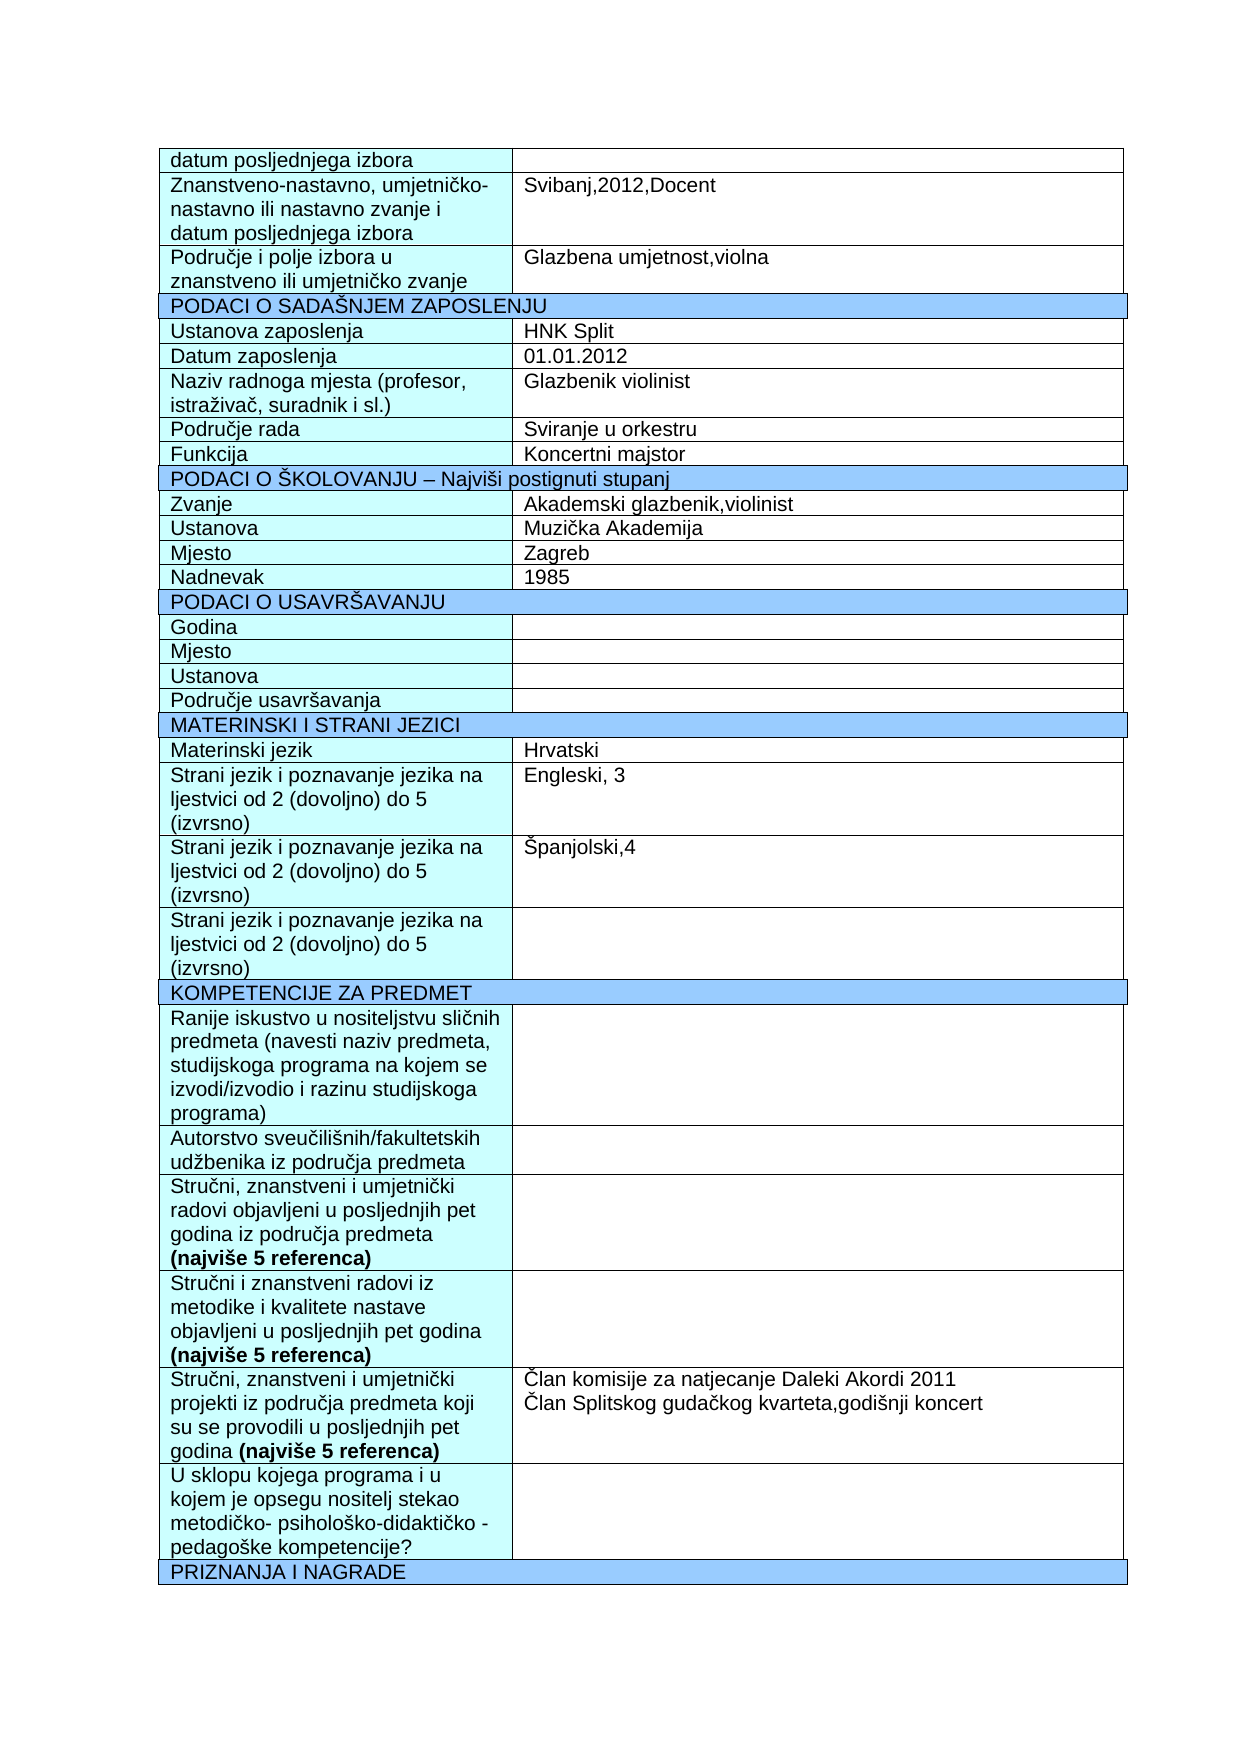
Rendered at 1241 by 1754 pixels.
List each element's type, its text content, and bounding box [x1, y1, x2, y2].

table_cell Godina [160, 615, 512, 639]
table_cell [1124, 1463, 1128, 1559]
table_cell [1124, 148, 1128, 172]
table_cell Zvanje [160, 491, 512, 515]
table_cell Stručni, znanstveni i umjetnički projekti iz područja predmeta koji su se provodili u posljednjih pet godina (najviše 5 referenca) [160, 1368, 512, 1463]
table_cell [513, 149, 1123, 172]
table_cell Ustanova [160, 516, 512, 540]
table_cell [1124, 1005, 1128, 1125]
table_cell [1124, 441, 1128, 465]
table_cell [1124, 368, 1128, 416]
table_cell [1124, 1366, 1128, 1463]
table_cell [1124, 688, 1128, 712]
table_cell Strani jezik i poznavanje jezika na ljestvici od 2 (dovoljno) do 5 (izvrsno) [160, 763, 512, 834]
table_cell [513, 664, 1123, 688]
table_cell Materinski jezik [160, 738, 512, 762]
table_cell HNK Split [513, 319, 1123, 343]
table_cell [1124, 515, 1128, 540]
table_cell [1124, 1125, 1128, 1174]
table_cell Područje usavršavanja [160, 689, 512, 712]
table_cell [1124, 172, 1128, 244]
table_cell Datum zaposlenja [160, 344, 512, 368]
table_cell [1124, 907, 1128, 979]
table_cell Područje rada [160, 418, 512, 441]
table_cell [1124, 540, 1128, 564]
table_cell Glazbenik violinist [513, 369, 1123, 416]
table_cell Strani jezik i poznavanje jezika na ljestvici od 2 (dovoljno) do 5 (izvrsno) [160, 908, 512, 979]
table_cell Mjesto [160, 640, 512, 663]
table_cell PODACI O SADAŠNJEM ZAPOSLENJU [159, 294, 1127, 318]
table_cell [1124, 564, 1128, 589]
table_cell [1124, 663, 1128, 688]
table_cell [513, 1175, 1123, 1270]
table_cell Stručni i znanstveni radovi iz metodike i kvalitete nastave objavljeni u posljednjih pet godina (najviše 5 referenca) [160, 1271, 512, 1366]
table_cell [513, 1126, 1123, 1174]
table_cell [1124, 762, 1128, 834]
table_cell [1124, 416, 1128, 441]
table_cell [513, 615, 1123, 639]
table_cell [1124, 319, 1128, 343]
table_cell Područje i polje izbora u znanstveno ili umjetničko zvanje [160, 246, 512, 293]
table_cell PRIZNANJA I NAGRADE [159, 1560, 1127, 1584]
table_cell Mjesto [160, 541, 512, 564]
table_cell [513, 908, 1123, 979]
table_cell [1124, 639, 1128, 663]
table_cell Član komisije za natjecanje Daleki Akordi 2011 Član Splitskog gudačkog kvarteta,godišnji koncert [513, 1368, 1123, 1463]
table_cell Znanstveno-nastavno, umjetničko-nastavno ili nastavno zvanje i datum posljednjega izbora [160, 173, 512, 244]
table_cell PODACI O ŠKOLOVANJU – Najviši postignuti stupanj [159, 466, 1127, 490]
table_cell [513, 1271, 1123, 1366]
table_cell Ranije iskustvo u nositeljstvu sličnih predmeta (navesti naziv predmeta, studijskoga programa na kojem se izvodi/izvodio i razinu studijskoga programa) [160, 1005, 512, 1125]
table_cell Engleski, 3 [513, 763, 1123, 834]
table_cell [1124, 835, 1128, 907]
table_cell 1985 [513, 565, 1123, 589]
table_cell [1124, 1174, 1128, 1270]
table_cell Glazbena umjetnost,violna [513, 246, 1123, 293]
table_cell MATERINSKI I STRANI JEZICI [159, 713, 1127, 737]
table_cell [1124, 491, 1128, 515]
table_cell [513, 1005, 1123, 1125]
table_cell Akademski glazbenik,violinist [513, 491, 1123, 515]
table_cell Ustanova zaposlenja [160, 319, 512, 343]
table_cell U sklopu kojega programa i u kojem je opsegu nositelj stekao metodičko- psihološko-didaktičko -pedagoške kompetencije? [160, 1464, 512, 1559]
table_cell Španjolski,4 [513, 836, 1123, 907]
table_cell [1124, 738, 1128, 762]
table_cell [1124, 1270, 1128, 1366]
table_cell [513, 1464, 1123, 1559]
table_cell PODACI O USAVRŠAVANJU [159, 590, 1127, 614]
table_cell [1124, 245, 1128, 293]
table_cell [1124, 615, 1128, 639]
table_cell Muzička Akademija [513, 516, 1123, 540]
table_cell Strani jezik i poznavanje jezika na ljestvici od 2 (dovoljno) do 5 (izvrsno) [160, 836, 512, 907]
table_cell Svibanj,2012,Docent [513, 173, 1123, 244]
table_cell KOMPETENCIJE ZA PREDMET [159, 980, 1127, 1004]
table_cell Sviranje u orkestru [513, 418, 1123, 441]
table_cell Autorstvo sveučilišnih/fakultetskih udžbenika iz područja predmeta [160, 1126, 512, 1174]
table_cell [1124, 343, 1128, 368]
table_cell Stručni, znanstveni i umjetnički radovi objavljeni u posljednjih pet godina iz područja predmeta (najviše 5 referenca) [160, 1175, 512, 1270]
table_cell 01.01.2012 [513, 344, 1123, 368]
table_cell Nadnevak [160, 565, 512, 589]
table_cell [513, 689, 1123, 712]
table_cell datum posljednjega izbora [160, 149, 512, 172]
table_cell Hrvatski [513, 738, 1123, 762]
table_cell Naziv radnoga mjesta (profesor, istraživač, suradnik i sl.) [160, 369, 512, 416]
table_cell Funkcija [160, 442, 512, 465]
table_cell Ustanova [160, 664, 512, 688]
table_cell Zagreb [513, 541, 1123, 564]
table_cell Koncertni majstor [513, 442, 1123, 465]
table_cell [513, 640, 1123, 663]
